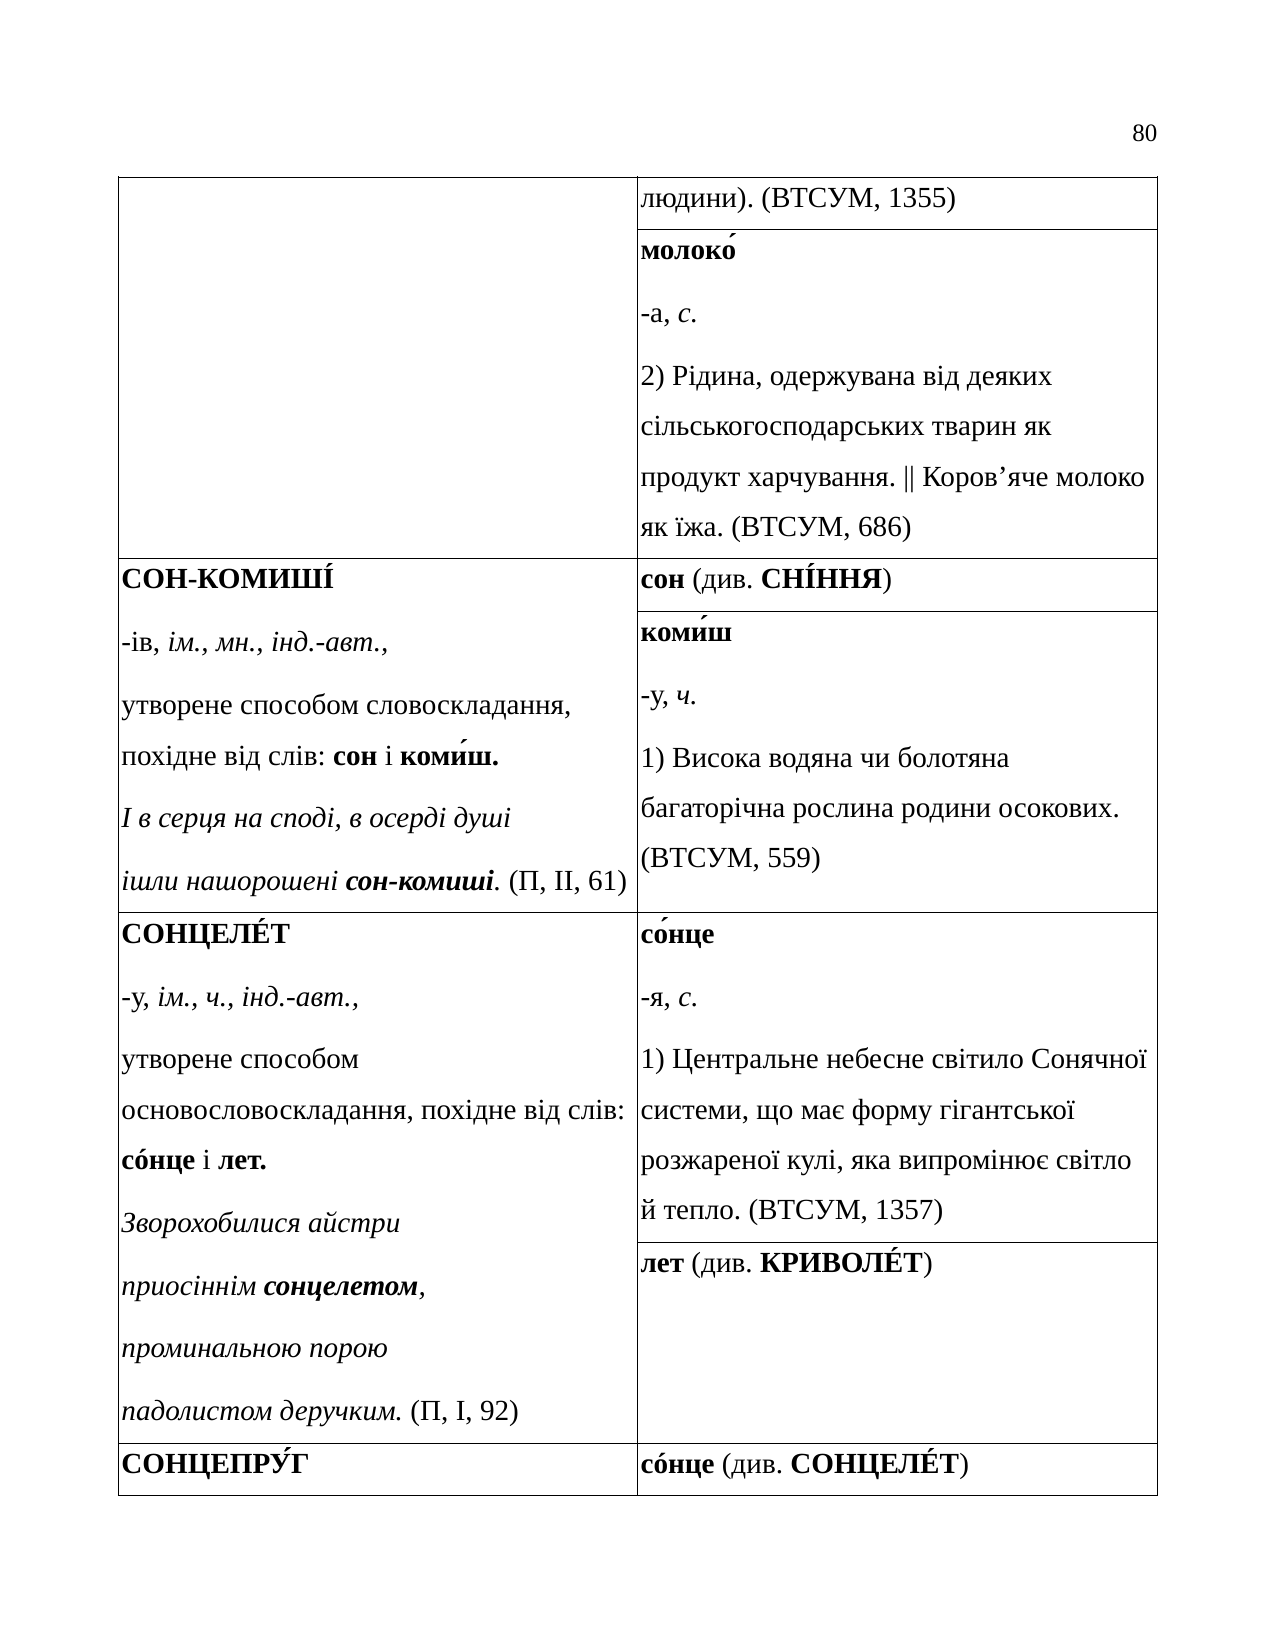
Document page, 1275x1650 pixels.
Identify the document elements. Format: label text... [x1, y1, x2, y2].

table_cell молоко́ -а, с. 2) Рідина, одержувана від деяких сільськогосподарських тварин як продукт харчування. || Коров’яче молоко як їжа. (ВТСУМ, 686) [638, 230, 1157, 558]
table_cell сóнце (див. СОНЦЕЛÉТ) [638, 1444, 1157, 1495]
table_cell сон (див. СНÍННЯ) [638, 559, 1157, 611]
table_cell лет (див. КРИВОЛÉТ) [638, 1243, 1157, 1442]
table_cell людини). (ВТСУМ, 1355) [638, 178, 1157, 229]
table_cell со́нце -я, с. 1) Центральне небесне світило Сонячної системи, що має форму гігантської розжареної кулі, яка випромінює світло й тепло. (ВТСУМ, 1357) [638, 913, 1157, 1241]
table_cell СОН-КОМИШÍ -ів, ім., мн., інд.-авт., утворене способом словоскладання, похідне від слів: сон і коми́ш. І в серця на споді, в осерді душі ішли нашорошені сон-комиші. (П, ІІ, 61) [119, 559, 637, 912]
table_cell СОНЦЕПРУ́́Г [119, 1444, 637, 1495]
table_cell [119, 178, 637, 558]
table_cell коми́ш -у, ч. 1) Висока водяна чи болотяна багаторічна рослина родини осокових. (ВТСУМ, 559) [638, 612, 1157, 912]
table_cell СОНЦЕЛÉТ -у, ім., ч., інд.-авт., утворене способом основословоскладання, похідне від слів: сóнце і лет. Зворохобилися айстри приосіннім сонцелетом, проминальною порою падолистом деручким. (П, І, 92) [119, 913, 637, 1442]
